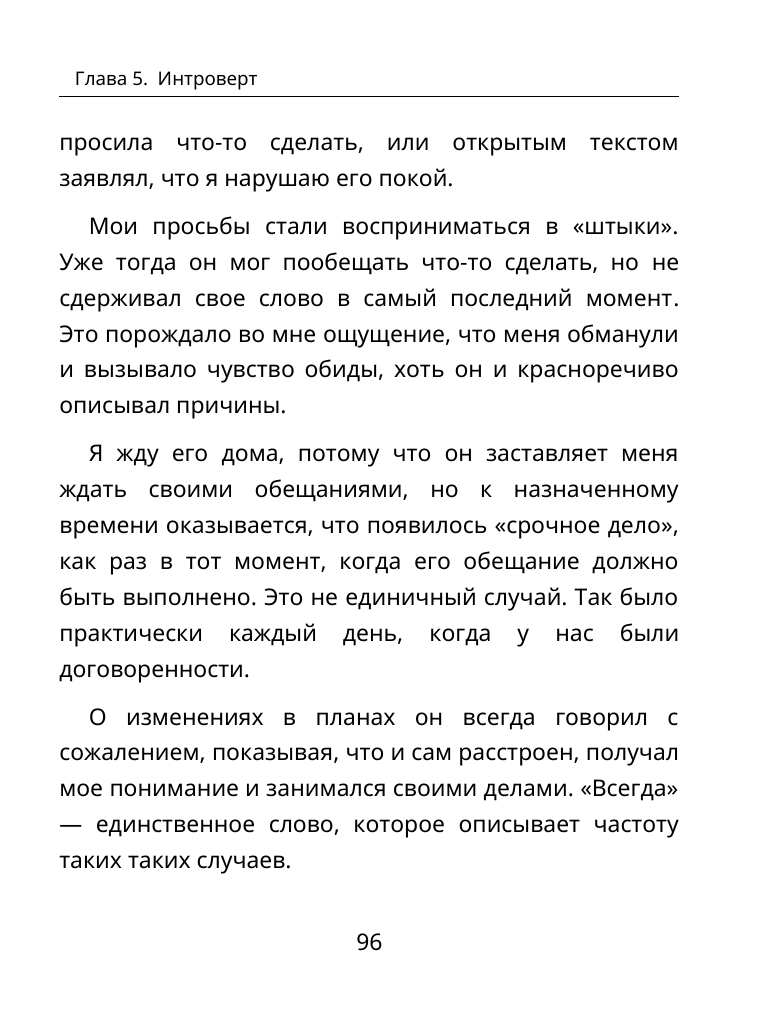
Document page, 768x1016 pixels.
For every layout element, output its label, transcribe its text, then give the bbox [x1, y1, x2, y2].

text О изменениях в планах он всегда говорил с сожалением, показывая, что и сам расстроен, получал мое понимание и занимался своими делами. «Всегда» — единственное слово, которое описывает частоту таких таких случаев. [59, 700, 679, 875]
text Я жду его дома, потому что он заставляет меня ждать своими обещаниями, но к назначенному времени оказывается, что появилось «срочное дело», как раз в тот момент, когда его обещание должно быть выполнено. Это не единичный случай. Так было практически каждый день, когда у нас были договоренности. [59, 437, 679, 684]
text просила что-то сделать, или открытым текстом заявлял, что я нарушаю его покой. [59, 126, 679, 193]
text Мои просьбы стали восприниматься в «штыки». Уже тогда он мог пообещать что-то сделать, но не сдерживал свое слово в самый последний момент. Это порождало во мне ощущение, что меня обманули и вызывало чувство обиды, хоть он и красноречиво описывал причины. [59, 210, 679, 421]
